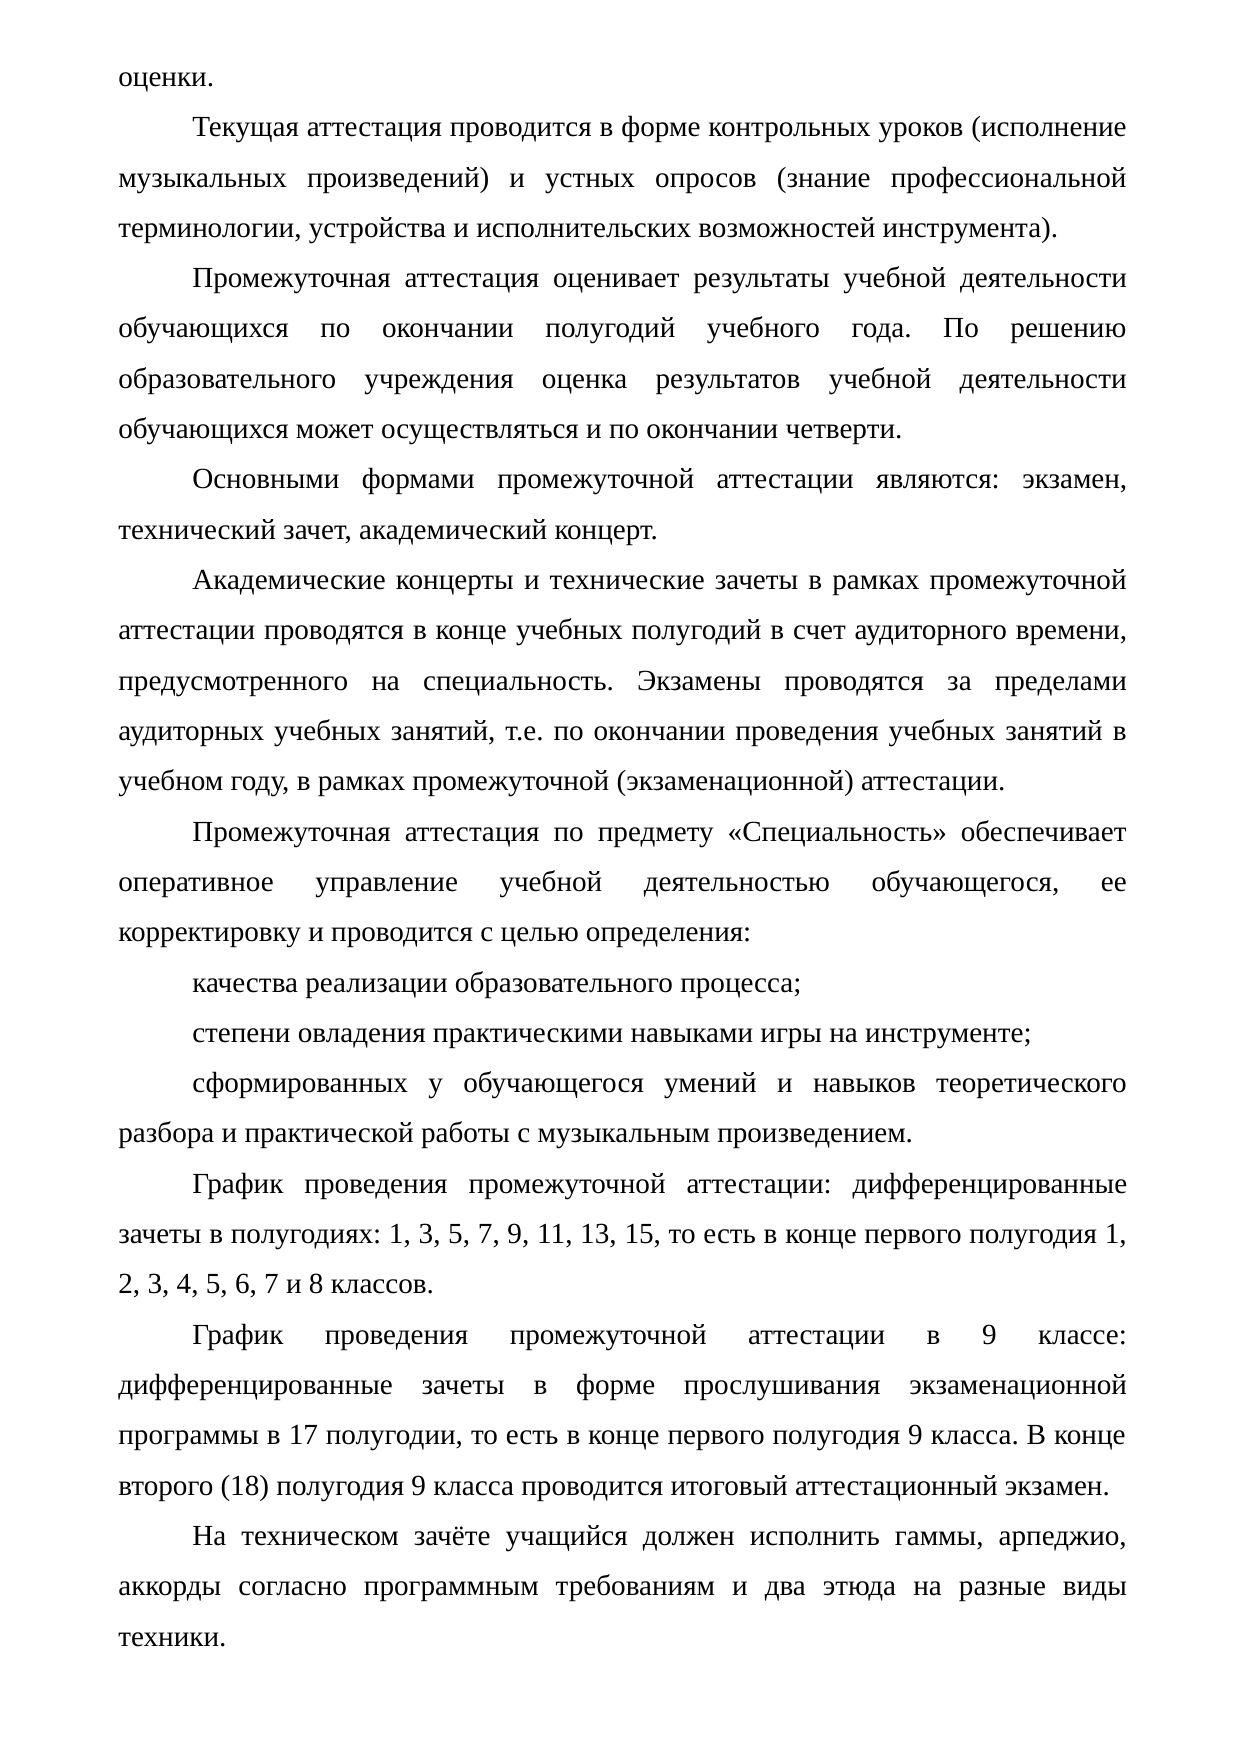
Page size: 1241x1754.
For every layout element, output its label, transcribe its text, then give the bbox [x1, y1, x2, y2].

text оценки. [118, 59, 1128, 93]
text На техническом зачёте учащийся должен исполнить гаммы, арпеджио, аккорды согласно программным требованиям и два этюда на разные виды техники. [118, 1518, 1128, 1652]
text качества реализации образовательного процесса; [118, 965, 1128, 998]
text степени овладения практическими навыками игры на инструменте; [118, 1015, 1128, 1048]
text Академические концерты и технические зачеты в рамках промежуточной аттестации проводятся в конце учебных полугодий в счет аудиторного времени, предусмотренного на специальность. Экзамены проводятся за пределами аудиторных учебных занятий, т.е. по окончании проведения учебных занятий в учебном году, в рамках промежуточной (экзаменационной) аттестации. [118, 562, 1128, 797]
text Промежуточная аттестация оценивает результаты учебной деятельности обучающихся по окончании полугодий учебного года. По решению образовательного учреждения оценка результатов учебной деятельности обучающихся может осуществляться и по окончании четверти. [118, 260, 1128, 445]
text Текущая аттестация проводится в форме контрольных уроков (исполнение музыкальных произведений) и устных опросов (знание профессиональной терминологии, устройства и исполнительских возможностей инструмента). [118, 109, 1128, 243]
text сформированных у обучающегося умений и навыков теоретического разбора и практической работы с музыкальным произведением. [118, 1065, 1128, 1149]
text Промежуточная аттестация по предмету «Специальность» обеспечивает оперативное управление учебной деятельностью обучающегося, ее корректировку и проводится с целью определения: [118, 814, 1128, 948]
text График проведения промежуточной аттестации в 9 классе: дифференцированные зачеты в форме прослушивания экзаменационной программы в 17 полугодии, то есть в конце первого полугодия 9 класса. В конце второго (18) полугодия 9 класса проводится итоговый аттестационный экзамен. [118, 1317, 1128, 1501]
text Основными формами промежуточной аттестации являются: экзамен, технический зачет, академический концерт. [118, 462, 1128, 545]
text График проведения промежуточной аттестации: дифференцированные зачеты в полугодиях: 1, 3, 5, 7, 9, 11, 13, 15, то есть в конце первого полугодия 1, 2, 3, 4, 5, 6, 7 и 8 классов. [118, 1166, 1128, 1300]
